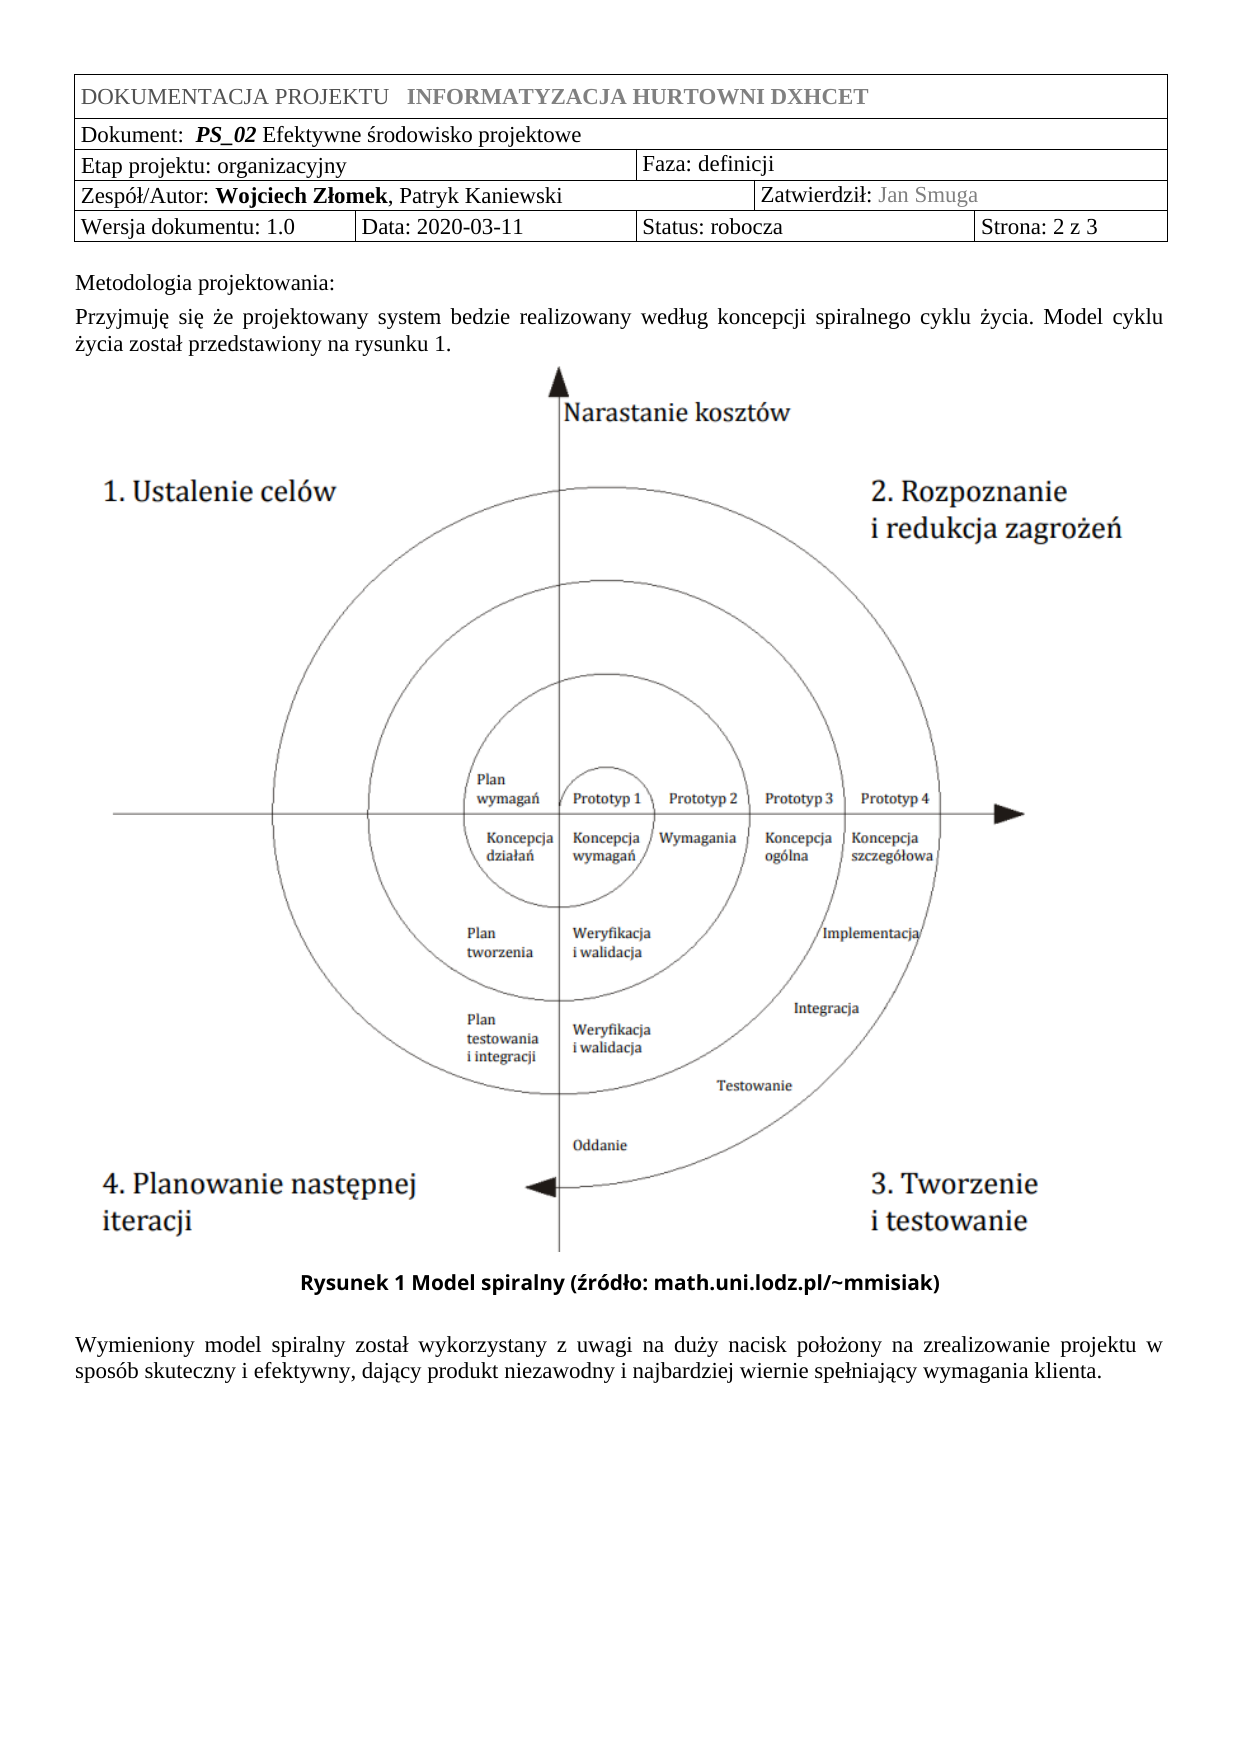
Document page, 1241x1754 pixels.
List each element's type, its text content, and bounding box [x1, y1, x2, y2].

picture [75, 364, 1166, 1252]
text Wymieniony model spiralny został wykorzystany z uwagi na duży nacisk położony na zrealizowanie projektu w sposób skuteczny i efektywny, dający produkt niezawodny i najbardziej wiernie spełniający wymagania klienta. [75, 1331, 1165, 1384]
text Metodologia projektowania: [75, 268, 1165, 295]
text Przyjmuję się że projektowany system bedzie realizowany według koncepcji spiralnego cyklu życia. Model cyklu życia został przedstawiony na rysunku 1. [75, 303, 1165, 356]
text Rysunek 1 Model spiralny (źródło: math.uni.lodz.pl/~mmisiak) [75, 1268, 1165, 1297]
